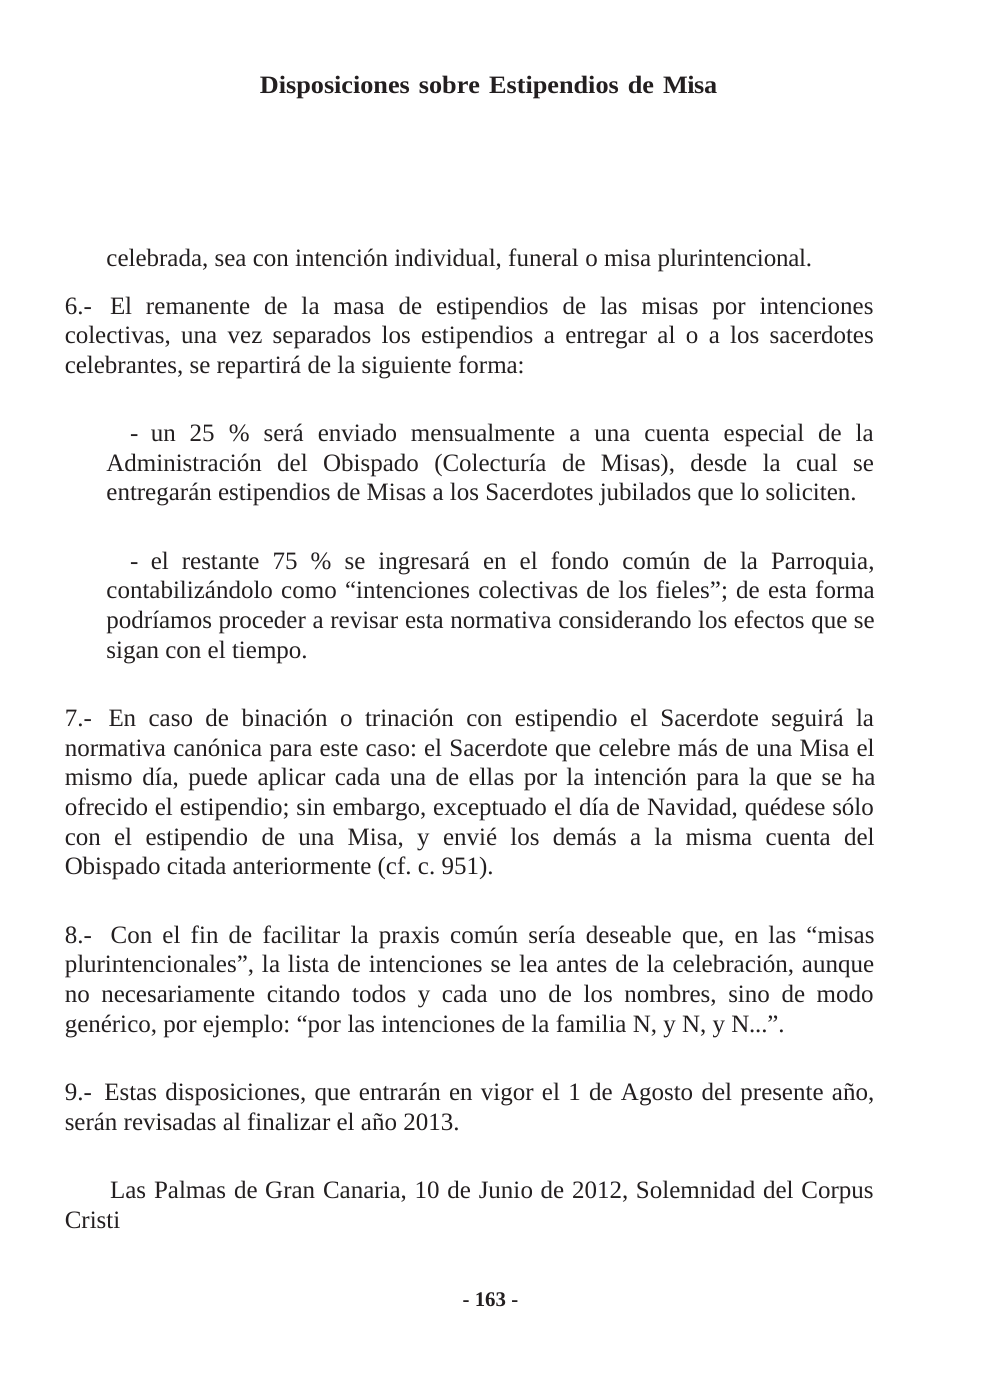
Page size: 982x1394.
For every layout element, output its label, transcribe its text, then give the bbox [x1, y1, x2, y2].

text 6.- El remanente de la masa de estipendios de las misas por intenciones colectivas, una vez separados los estipendios a entregar al o a los sacerdotes celebrantes, se repartirá de la siguiente forma: [64, 291, 875, 379]
list un 25 % será enviado mensualmente a una cuenta especial de la Administración del Obispado (Colecturía de Misas), desde la cual se entregarán estipendios de Misas a los Sacerdotes jubilados que lo soliciten. [86, 418, 875, 506]
text 9.- Estas disposiciones, que entrarán en vigor el 1 de Agosto del presente año, serán revisadas al finalizar el año 2013. [64, 1077, 875, 1136]
list el restante 75 % se ingresará en el fondo común de la Parroquia, contabilizándolo como “intenciones colectivas de los fieles”; de esta forma podríamos proceder a revisar esta normativa considerando los efectos que se sigan con el tiempo. [86, 546, 875, 663]
text 7.- En caso de binación o trinación con estipendio el Sacerdote seguirá la normativa canónica para este caso: el Sacerdote que celebre más de una Misa el mismo día, puede aplicar cada una de ellas por la intención para la que se ha ofrecido el estipendio; sin embargo, exceptuado el día de Navidad, quédese sólo con el estipendio de una Misa, y envié los demás a la misma cuenta del Obispado citada anteriormente (cf. c. 951). [64, 703, 875, 880]
text 8.- Con el fin de facilitar la praxis común sería deseable que, en las “misas plurintencionales”, la lista de intenciones se lea antes de la celebración, aunque no necesariamente citando todos y cada uno de los nombres, sino de modo genérico, por ejemplo: “por las intenciones de la familia N, y N, y N...”. [64, 920, 875, 1037]
text celebrada, sea con intención individual, funeral o misa plurintencional. [106, 243, 917, 272]
text Las Palmas de Gran Canaria, 10 de Junio de 2012, Solemnidad del Corpus Cristi [64, 1175, 875, 1233]
